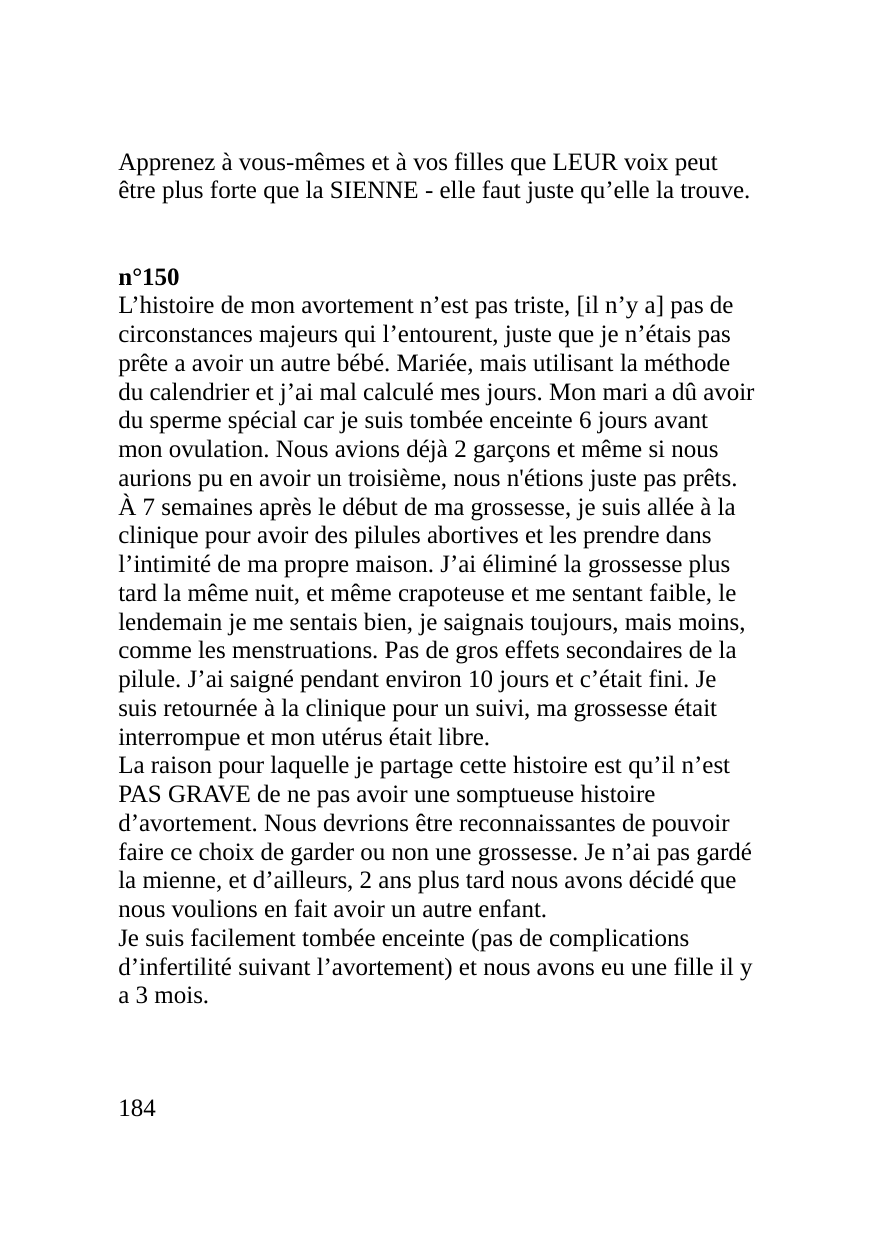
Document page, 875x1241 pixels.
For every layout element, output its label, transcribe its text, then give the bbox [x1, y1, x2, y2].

text n°150 [118, 262, 756, 291]
text L’histoire de mon avortement n’est pas triste, [il n’y a] pas de circonstances majeurs qui l’entourent, juste que je n’étais pas prête a avoir un autre bébé. Mariée, mais utilisant la méthode du calendrier et j’ai mal calculé mes jours. Mon mari a dû avoir du sperme spécial car je suis tombée enceinte 6 jours avant mon ovulation. Nous avions déjà 2 garçons et même si nous aurions pu en avoir un troisième, nous n'étions juste pas prêts. À 7 semaines après le début de ma grossesse, je suis allée à la clinique pour avoir des pilules abortives et les prendre dans l’intimité de ma propre maison. J’ai éliminé la grossesse plus tard la même nuit, et même crapoteuse et me sentant faible, le lendemain je me sentais bien, je saignais toujours, mais moins, comme les menstruations. Pas de gros effets secondaires de la pilule. J’ai saigné pendant environ 10 jours et c’était fini. Je suis retournée à la clinique pour un suivi, ma grossesse était interrompue et mon utérus était libre. [118, 291, 756, 751]
text La raison pour laquelle je partage cette histoire est qu’il n’est PAS GRAVE de ne pas avoir une somptueuse histoire d’avortement. Nous devrions être reconnaissantes de pouvoir faire ce choix de garder ou non une grossesse. Je n’ai pas gardé la mienne, et d’ailleurs, 2 ans plus tard nous avons décidé que nous voulions en fait avoir un autre enfant. [118, 751, 756, 923]
text Je suis facilement tombée enceinte (pas de complications d’infertilité suivant l’avortement) et nous avons eu une fille il y a 3 mois. [118, 923, 756, 1009]
text Apprenez à vous-mêmes et à vos filles que LEUR voix peut être plus forte que la SIENNE - elle faut juste qu’elle la trouve. [118, 147, 756, 204]
